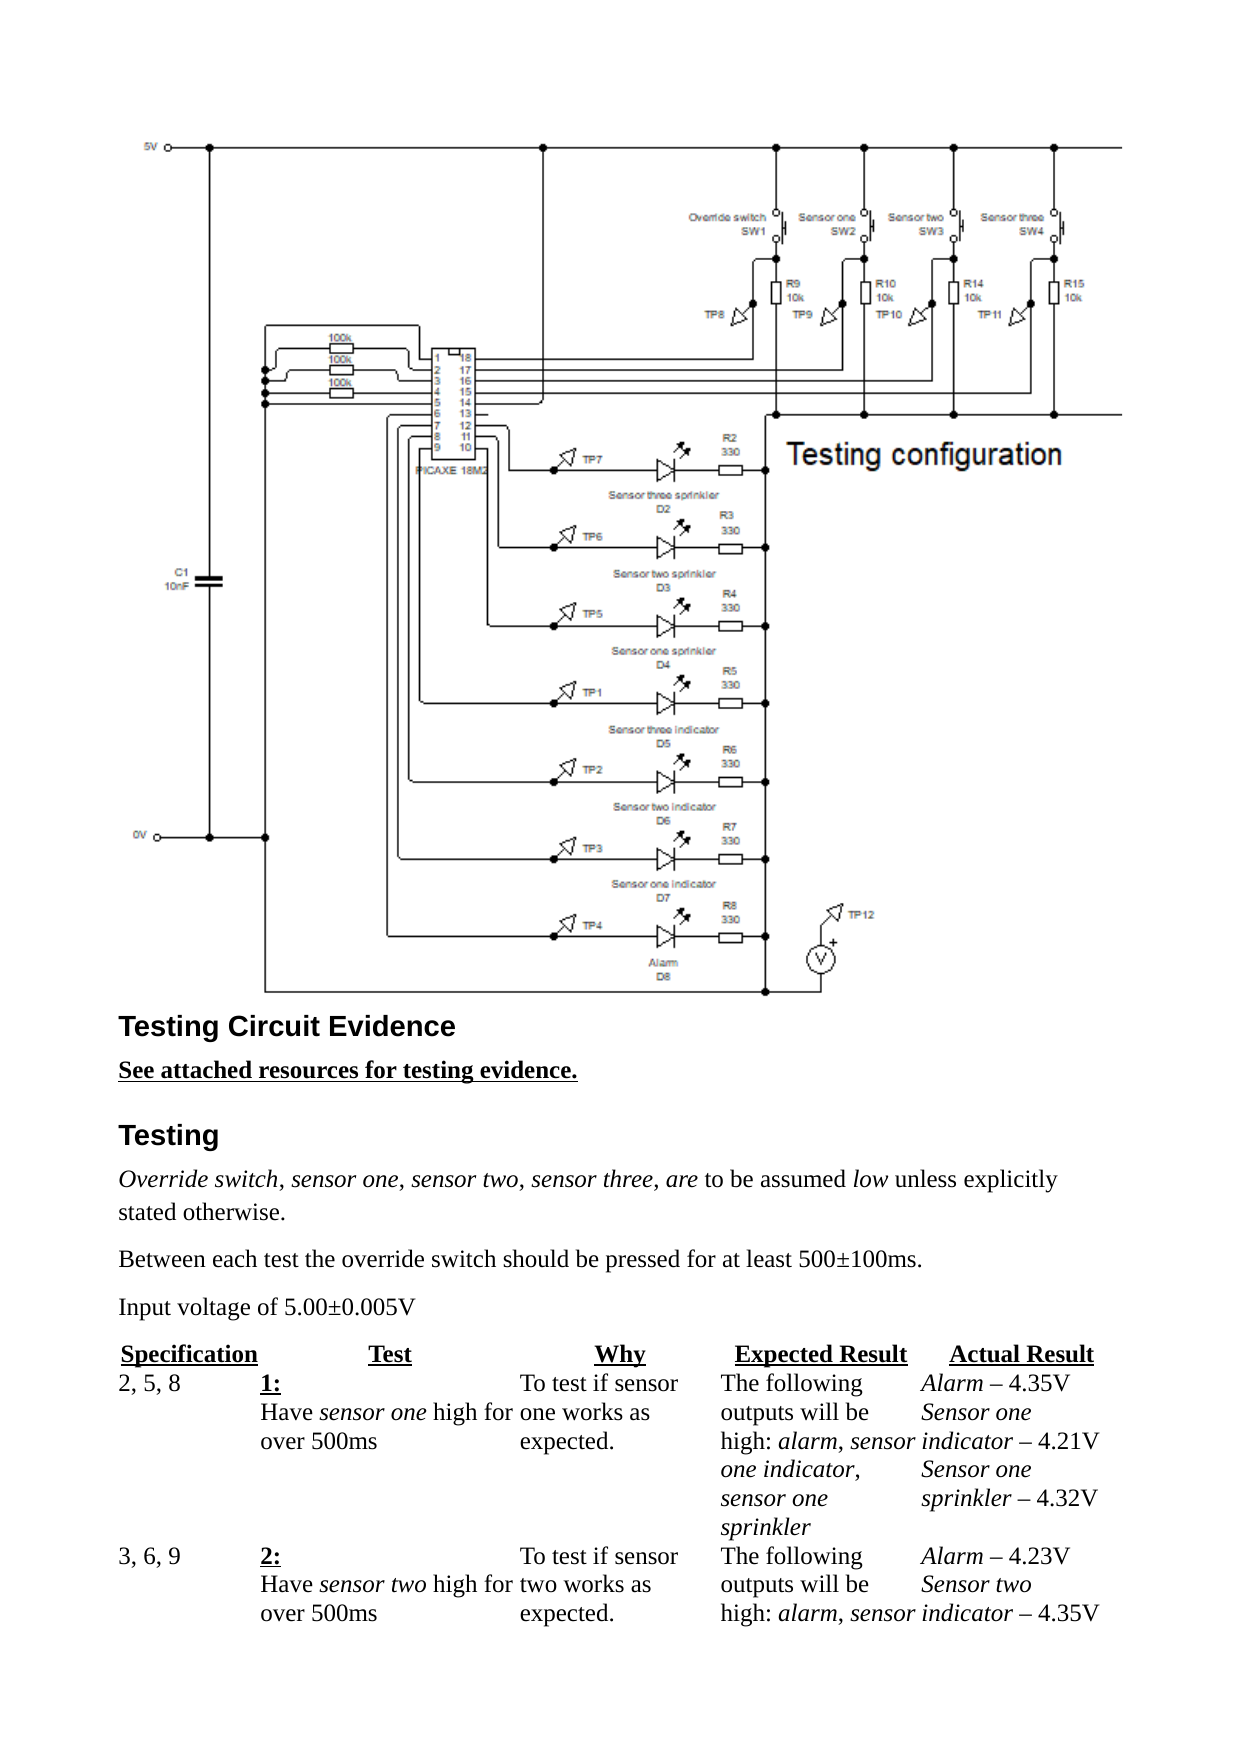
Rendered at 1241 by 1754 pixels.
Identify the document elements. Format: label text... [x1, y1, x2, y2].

table_header Test [260, 1340, 519, 1368]
table_cell Alarm – 4.35V Sensor one indicator – 4.21V Sensor one sprinkler – 4.32V [921, 1368, 1122, 1541]
table_cell 1: Have sensor one high for over 500ms [260, 1368, 519, 1541]
picture [118, 118, 1123, 1010]
text Override switch, sensor one, sensor two, sensor three, are to be assumed low unless explicitly stated otherwise. [118, 1164, 1122, 1226]
text See attached resources for testing evidence. [118, 1056, 1122, 1084]
table_cell To test if sensor one works as expected. [520, 1368, 720, 1541]
table_cell Alarm – 4.23V Sensor two indicator – 4.35V [921, 1541, 1122, 1627]
text Between each test the override switch should be pressed for at least 500±100ms. [118, 1244, 1122, 1273]
table_cell The following outputs will be high: alarm, sensor [720, 1541, 921, 1627]
table_cell 2: Have sensor two high for over 500ms [260, 1541, 519, 1627]
table_header Expected Result [720, 1340, 921, 1368]
subtitle Testing [118, 1118, 1122, 1151]
table_header Specification [118, 1340, 260, 1368]
table_cell 2, 5, 8 [118, 1368, 260, 1541]
table_cell To test if sensor two works as expected. [520, 1541, 720, 1627]
table_header Why [520, 1340, 720, 1368]
table_header Actual Result [921, 1340, 1122, 1368]
subtitle Testing Circuit Evidence [118, 1010, 1122, 1043]
text Input voltage of 5.00±0.005V [118, 1292, 1122, 1321]
table_cell 3, 6, 9 [118, 1541, 260, 1627]
table_cell The following outputs will be high: alarm, sensor one indicator, sensor one sprinkler [720, 1368, 921, 1541]
